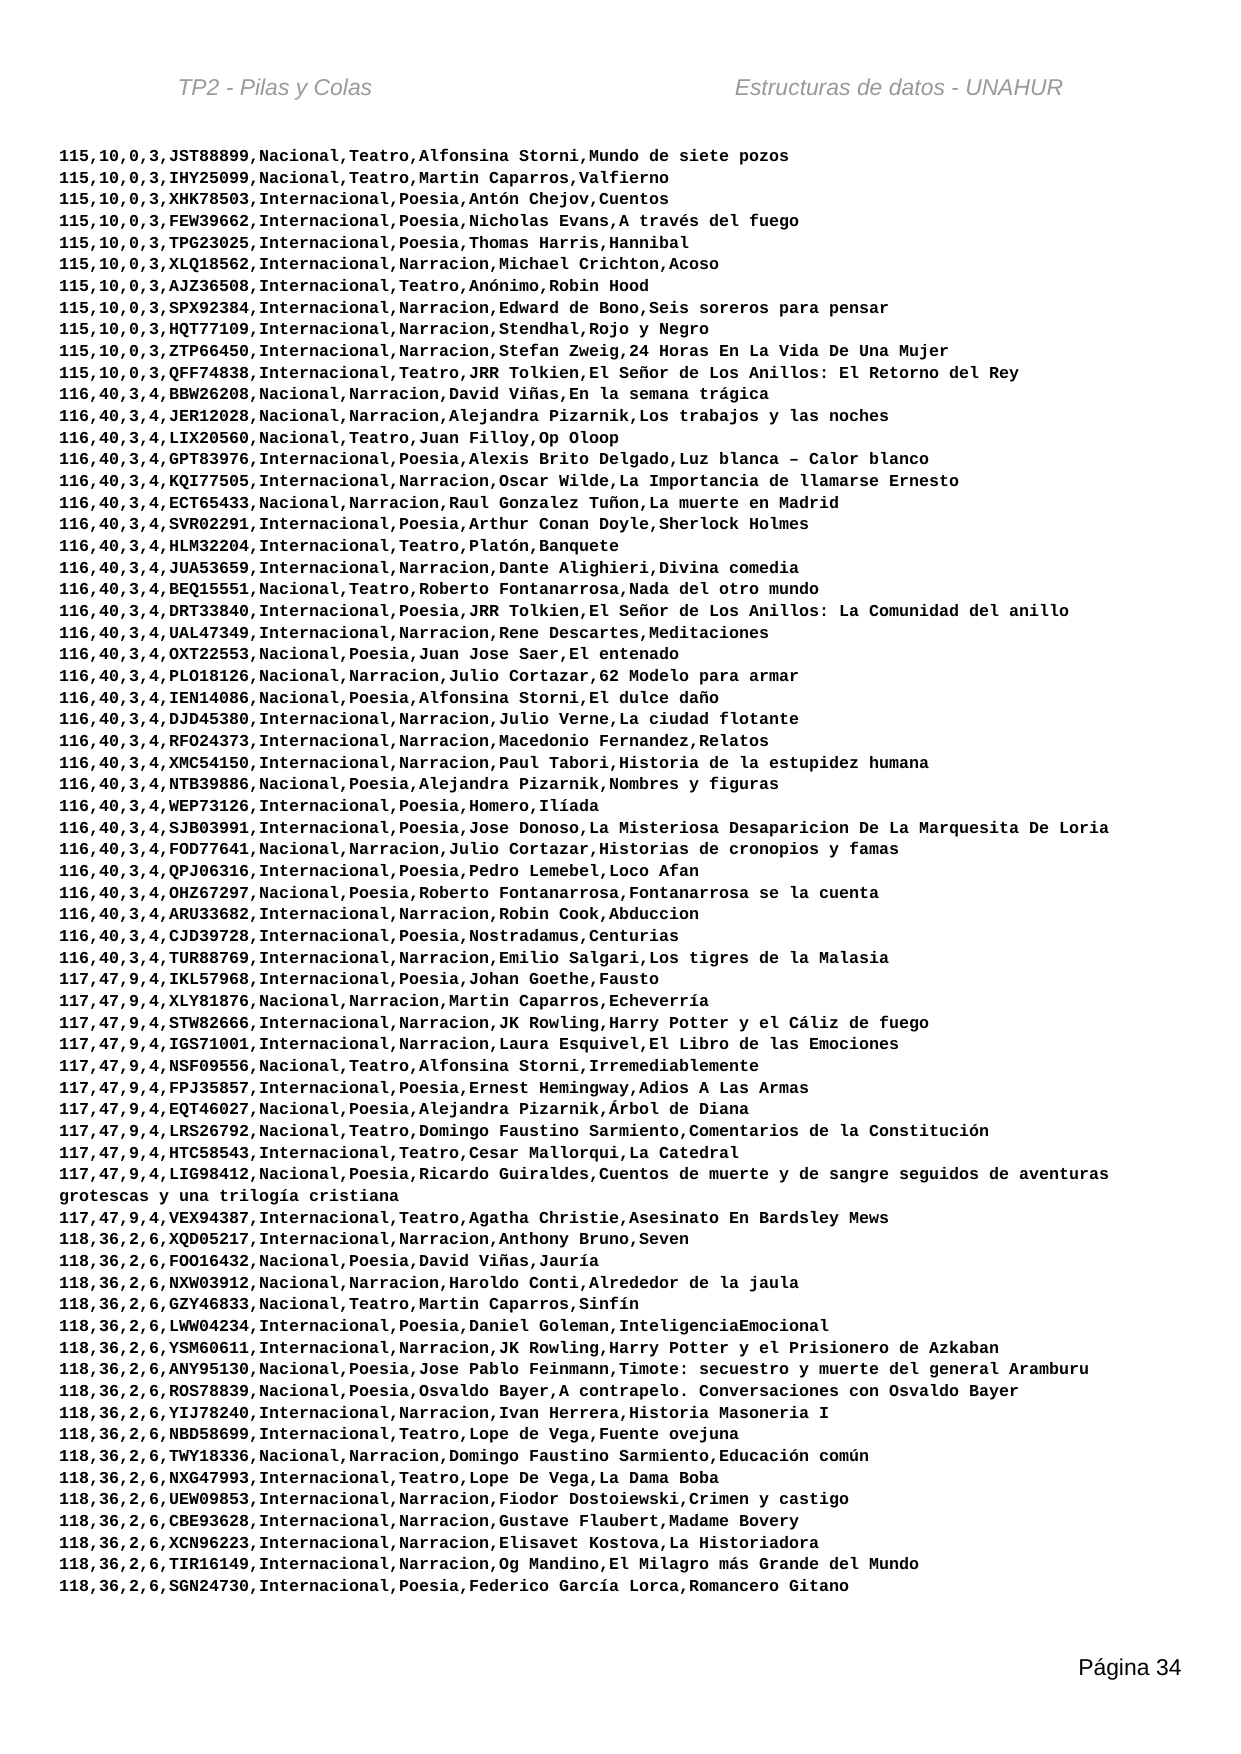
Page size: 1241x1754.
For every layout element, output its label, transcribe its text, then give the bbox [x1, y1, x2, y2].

text 116,40,3,4,UAL47349,Internacional,Narracion,Rene Descartes,Meditaciones [59, 624, 1181, 643]
text 117,47,9,4,HTC58543,Internacional,Teatro,Cesar Mallorqui,La Catedral [59, 1144, 1181, 1163]
text 116,40,3,4,IEN14086,Nacional,Poesia,Alfonsina Storni,El dulce daño [59, 689, 1181, 708]
text 116,40,3,4,SJB03991,Internacional,Poesia,Jose Donoso,La Misteriosa Desaparicion De La Marquesita De Loria [59, 819, 1181, 838]
text 117,47,9,4,LIG98412,Nacional,Poesia,Ricardo Guiraldes,Cuentos de muerte y de sangre seguidos de aventuras grotescas y una trilogía cristiana [59, 1166, 1181, 1206]
text 116,40,3,4,GPT83976,Internacional,Poesia,Alexis Brito Delgado,Luz blanca – Calor blanco [59, 451, 1181, 470]
text 115,10,0,3,XHK78503,Internacional,Poesia,Antón Chejov,Cuentos [59, 191, 1181, 210]
text 115,10,0,3,ZTP66450,Internacional,Narracion,Stefan Zweig,24 Horas En La Vida De Una Mujer [59, 343, 1181, 361]
text 116,40,3,4,BBW26208,Nacional,Narracion,David Viñas,En la semana trágica [59, 386, 1181, 405]
text 115,10,0,3,QFF74838,Internacional,Teatro,JRR Tolkien,El Señor de Los Anillos: El Retorno del Rey [59, 364, 1181, 383]
text 117,47,9,4,VEX94387,Internacional,Teatro,Agatha Christie,Asesinato En Bardsley Mews [59, 1209, 1181, 1228]
text 115,10,0,3,XLQ18562,Internacional,Narracion,Michael Crichton,Acoso [59, 256, 1181, 275]
text 117,47,9,4,EQT46027,Nacional,Poesia,Alejandra Pizarnik,Árbol de Diana [59, 1101, 1181, 1120]
text 116,40,3,4,BEQ15551,Nacional,Teatro,Roberto Fontanarrosa,Nada del otro mundo [59, 581, 1181, 600]
text 116,40,3,4,JUA53659,Internacional,Narracion,Dante Alighieri,Divina comedia [59, 559, 1181, 578]
text 116,40,3,4,DRT33840,Internacional,Poesia,JRR Tolkien,El Señor de Los Anillos: La Comunidad del anillo [59, 603, 1181, 621]
text 115,10,0,3,SPX92384,Internacional,Narracion,Edward de Bono,Seis soreros para pensar [59, 299, 1181, 318]
text 116,40,3,4,OXT22553,Nacional,Poesia,Juan Jose Saer,El entenado [59, 646, 1181, 665]
text 116,40,3,4,TUR88769,Internacional,Narracion,Emilio Salgari,Los tigres de la Malasia [59, 949, 1181, 968]
text 118,36,2,6,XCN96223,Internacional,Narracion,Elisavet Kostova,La Historiadora [59, 1534, 1181, 1553]
text 118,36,2,6,GZY46833,Nacional,Teatro,Martin Caparros,Sinfín [59, 1296, 1181, 1315]
text 117,47,9,4,IKL57968,Internacional,Poesia,Johan Goethe,Fausto [59, 971, 1181, 990]
text 116,40,3,4,PLO18126,Nacional,Narracion,Julio Cortazar,62 Modelo para armar [59, 668, 1181, 686]
text 118,36,2,6,NBD58699,Internacional,Teatro,Lope de Vega,Fuente ovejuna [59, 1426, 1181, 1445]
text 117,47,9,4,IGS71001,Internacional,Narracion,Laura Esquivel,El Libro de las Emociones [59, 1036, 1181, 1055]
text 118,36,2,6,ROS78839,Nacional,Poesia,Osvaldo Bayer,A contrapelo. Conversaciones con Osvaldo Bayer [59, 1383, 1181, 1401]
text 116,40,3,4,FOD77641,Nacional,Narracion,Julio Cortazar,Historias de cronopios y famas [59, 841, 1181, 860]
text 117,47,9,4,LRS26792,Nacional,Teatro,Domingo Faustino Sarmiento,Comentarios de la Constitución [59, 1123, 1181, 1141]
text 115,10,0,3,AJZ36508,Internacional,Teatro,Anónimo,Robin Hood [59, 278, 1181, 296]
text 116,40,3,4,ECT65433,Nacional,Narracion,Raul Gonzalez Tuñon,La muerte en Madrid [59, 494, 1181, 513]
text 118,36,2,6,UEW09853,Internacional,Narracion,Fiodor Dostoiewski,Crimen y castigo [59, 1491, 1181, 1510]
text 116,40,3,4,ARU33682,Internacional,Narracion,Robin Cook,Abduccion [59, 906, 1181, 925]
text 118,36,2,6,XQD05217,Internacional,Narracion,Anthony Bruno,Seven [59, 1231, 1181, 1250]
text 117,47,9,4,FPJ35857,Internacional,Poesia,Ernest Hemingway,Adios A Las Armas [59, 1079, 1181, 1098]
text 116,40,3,4,OHZ67297,Nacional,Poesia,Roberto Fontanarrosa,Fontanarrosa se la cuenta [59, 884, 1181, 903]
text 117,47,9,4,STW82666,Internacional,Narracion,JK Rowling,Harry Potter y el Cáliz de fuego [59, 1014, 1181, 1033]
text 117,47,9,4,NSF09556,Nacional,Teatro,Alfonsina Storni,Irremediablemente [59, 1058, 1181, 1076]
text 116,40,3,4,CJD39728,Internacional,Poesia,Nostradamus,Centurias [59, 928, 1181, 946]
text 116,40,3,4,QPJ06316,Internacional,Poesia,Pedro Lemebel,Loco Afan [59, 863, 1181, 881]
text 115,10,0,3,JST88899,Nacional,Teatro,Alfonsina Storni,Mundo de siete pozos [59, 148, 1181, 166]
text 116,40,3,4,DJD45380,Internacional,Narracion,Julio Verne,La ciudad flotante [59, 711, 1181, 730]
text 116,40,3,4,KQI77505,Internacional,Narracion,Oscar Wilde,La Importancia de llamarse Ernesto [59, 473, 1181, 491]
text 115,10,0,3,FEW39662,Internacional,Poesia,Nicholas Evans,A través del fuego [59, 213, 1181, 231]
text 115,10,0,3,TPG23025,Internacional,Poesia,Thomas Harris,Hannibal [59, 234, 1181, 253]
text 118,36,2,6,TWY18336,Nacional,Narracion,Domingo Faustino Sarmiento,Educación común [59, 1448, 1181, 1466]
text 118,36,2,6,TIR16149,Internacional,Narracion,Og Mandino,El Milagro más Grande del Mundo [59, 1556, 1181, 1575]
text 116,40,3,4,XMC54150,Internacional,Narracion,Paul Tabori,Historia de la estupidez humana [59, 754, 1181, 773]
text 115,10,0,3,IHY25099,Nacional,Teatro,Martin Caparros,Valfierno [59, 169, 1181, 188]
text 116,40,3,4,SVR02291,Internacional,Poesia,Arthur Conan Doyle,Sherlock Holmes [59, 516, 1181, 535]
text 116,40,3,4,WEP73126,Internacional,Poesia,Homero,Ilíada [59, 798, 1181, 816]
text 116,40,3,4,NTB39886,Nacional,Poesia,Alejandra Pizarnik,Nombres y figuras [59, 776, 1181, 795]
text 115,10,0,3,HQT77109,Internacional,Narracion,Stendhal,Rojo y Negro [59, 321, 1181, 340]
text 118,36,2,6,LWW04234,Internacional,Poesia,Daniel Goleman,InteligenciaEmocional [59, 1318, 1181, 1336]
text 118,36,2,6,YSM60611,Internacional,Narracion,JK Rowling,Harry Potter y el Prisionero de Azkaban [59, 1339, 1181, 1358]
text 118,36,2,6,YIJ78240,Internacional,Narracion,Ivan Herrera,Historia Masoneria I [59, 1404, 1181, 1423]
text 117,47,9,4,XLY81876,Nacional,Narracion,Martin Caparros,Echeverría [59, 993, 1181, 1011]
text 118,36,2,6,NXW03912,Nacional,Narracion,Haroldo Conti,Alrededor de la jaula [59, 1274, 1181, 1293]
text 116,40,3,4,HLM32204,Internacional,Teatro,Platón,Banquete [59, 538, 1181, 556]
text 118,36,2,6,FOO16432,Nacional,Poesia,David Viñas,Jauría [59, 1253, 1181, 1271]
text 116,40,3,4,JER12028,Nacional,Narracion,Alejandra Pizarnik,Los trabajos y las noches [59, 408, 1181, 426]
text 118,36,2,6,NXG47993,Internacional,Teatro,Lope De Vega,La Dama Boba [59, 1469, 1181, 1488]
text 118,36,2,6,CBE93628,Internacional,Narracion,Gustave Flaubert,Madame Bovery [59, 1513, 1181, 1531]
text 118,36,2,6,SGN24730,Internacional,Poesia,Federico García Lorca,Romancero Gitano [59, 1578, 1181, 1596]
text 118,36,2,6,ANY95130,Nacional,Poesia,Jose Pablo Feinmann,Timote: secuestro y muerte del general Aramburu [59, 1361, 1181, 1380]
text 116,40,3,4,LIX20560,Nacional,Teatro,Juan Filloy,Op Oloop [59, 429, 1181, 448]
text 116,40,3,4,RFO24373,Internacional,Narracion,Macedonio Fernandez,Relatos [59, 733, 1181, 751]
